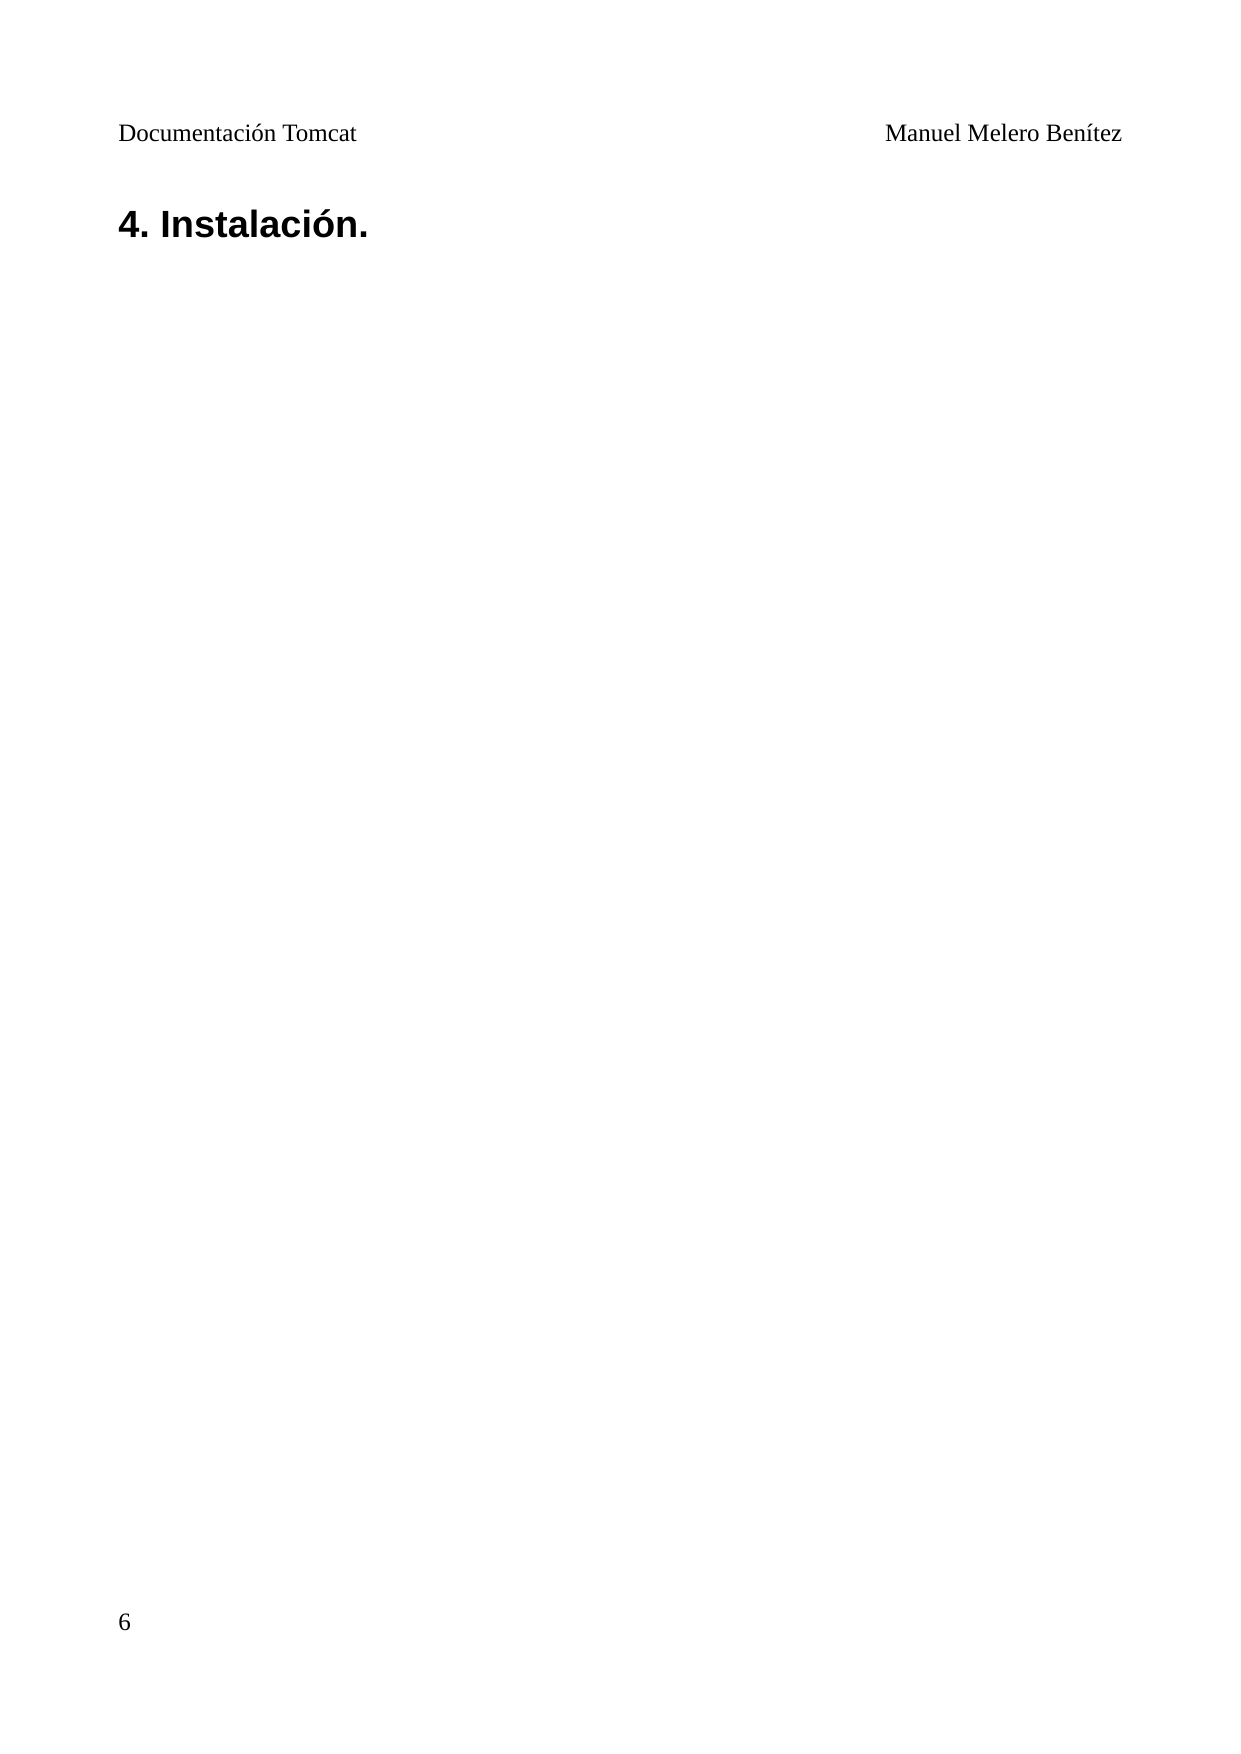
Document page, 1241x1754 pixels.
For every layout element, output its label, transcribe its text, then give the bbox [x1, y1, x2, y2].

subtitle 4. Instalación. [118, 201, 1122, 245]
